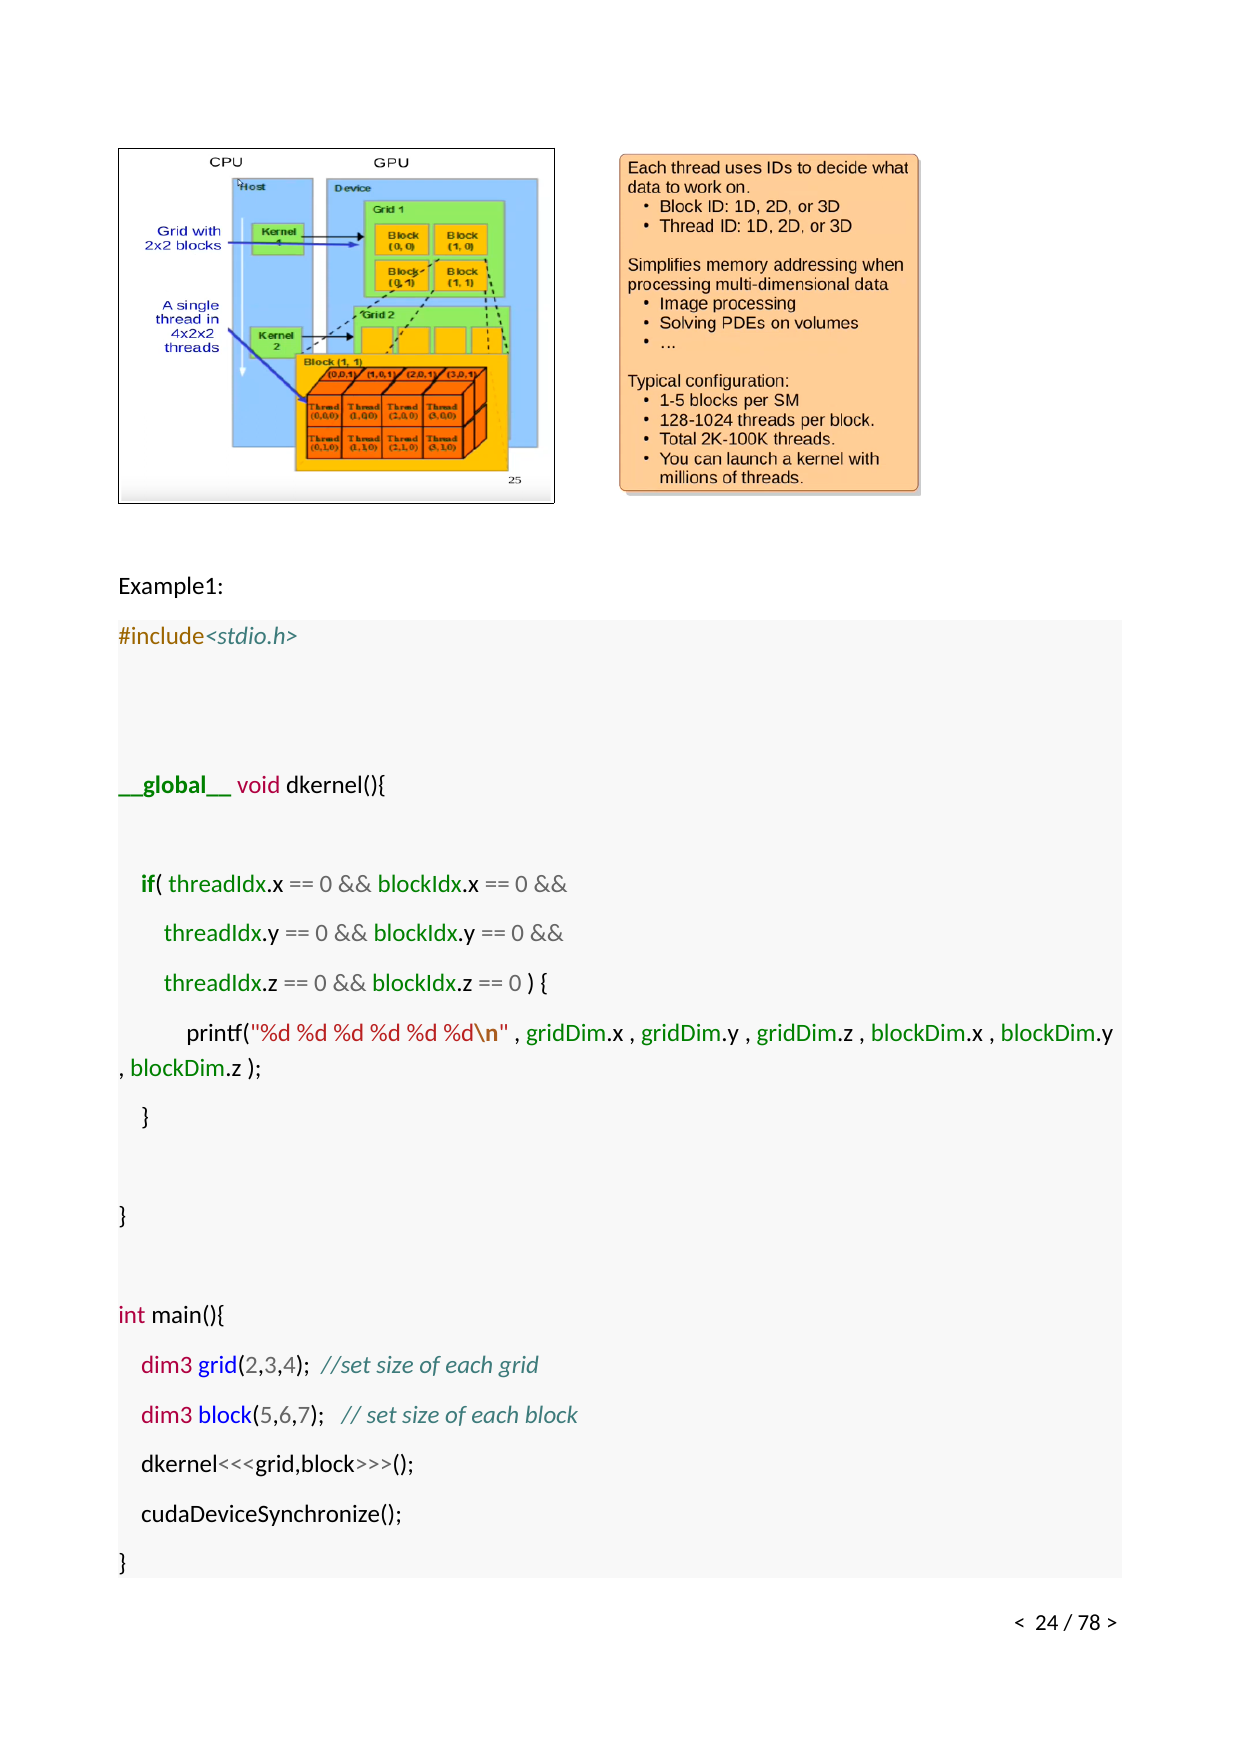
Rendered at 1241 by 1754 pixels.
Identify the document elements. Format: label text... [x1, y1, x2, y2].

text threadIdx.z == 0 && blockIdx.z == 0 ) { [118, 967, 1122, 998]
text __global__ void dkernel(){ [118, 769, 1122, 799]
text if( threadIdx.x == 0 && blockIdx.x == 0 && [118, 868, 1122, 898]
text #include<stdio.h> [118, 620, 1122, 651]
text dim3 grid(2,3,4); //set size of each grid [118, 1349, 1122, 1380]
text threadIdx.y == 0 && blockIdx.y == 0 && [118, 917, 1122, 948]
picture [121, 150, 551, 501]
text } [118, 1101, 1122, 1132]
text dim3 block(5,6,7); // set size of each block [118, 1399, 1122, 1429]
text printf("%d %d %d %d %d %d\n" , gridDim.x , gridDim.y , gridDim.z , blockDim.x , blockDim.y , blockDim.z ); [118, 1017, 1122, 1082]
text cudaDeviceSynchronize(); [118, 1498, 1122, 1528]
picture [618, 153, 921, 496]
text } [118, 1547, 1122, 1578]
text Example1: [118, 570, 1122, 601]
text } [118, 1200, 1122, 1231]
text int main(){ [118, 1299, 1122, 1330]
text dkernel<<<grid,block>>>(); [118, 1448, 1122, 1479]
